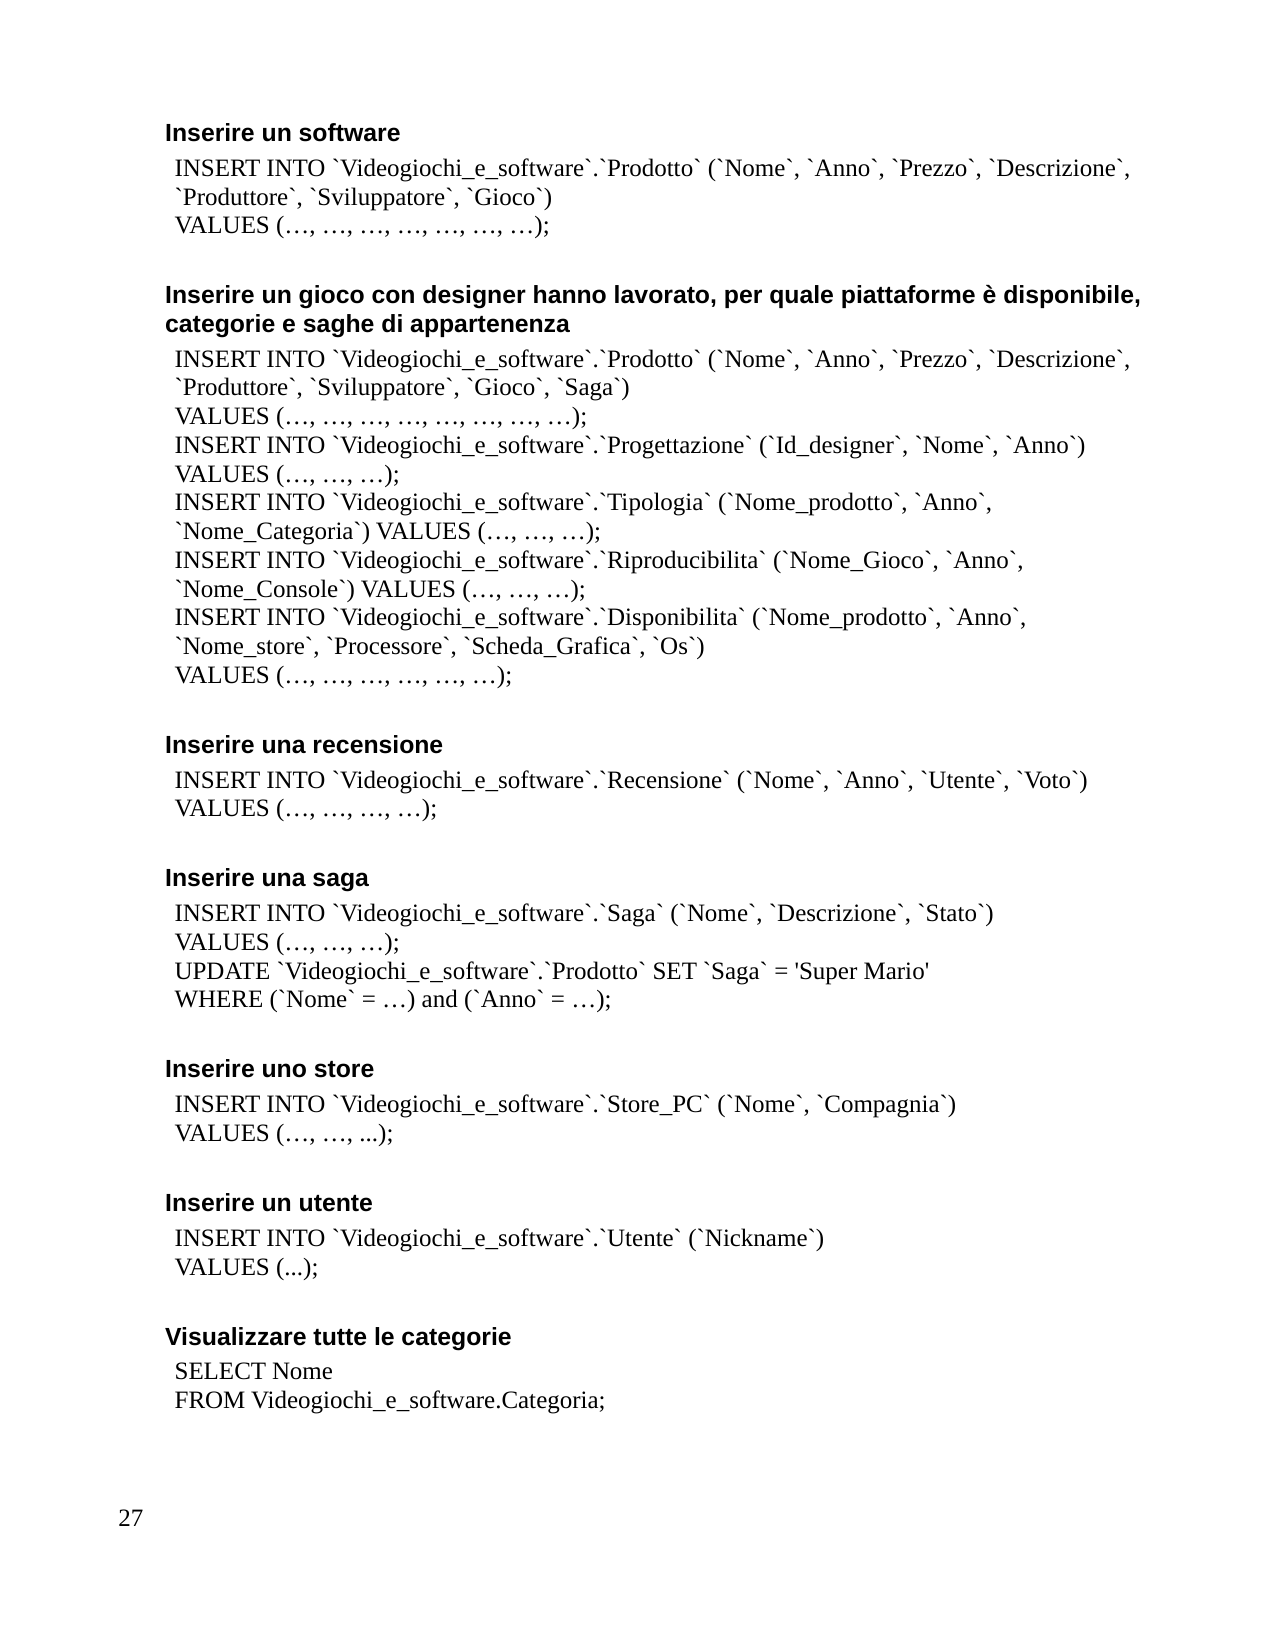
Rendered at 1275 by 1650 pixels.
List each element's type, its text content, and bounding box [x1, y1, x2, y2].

text VALUES (…, …, …, …, …, …, …, …); [174, 401, 1157, 430]
subtitle Inserire un utente [165, 1188, 1157, 1217]
text INSERT INTO `Videogiochi_e_software`.`Store_PC` (`Nome`, `Compagnia`) [174, 1089, 1157, 1118]
text UPDATE `Videogiochi_e_software`.`Prodotto` SET `Saga` = 'Super Mario' [174, 956, 1157, 984]
subtitle Inserire una saga [165, 863, 1157, 892]
text WHERE (`Nome` = …) and (`Anno` = …); [174, 984, 1157, 1013]
text VALUES (...); [174, 1252, 1157, 1280]
text VALUES (…, …, …); [174, 927, 1157, 956]
text INSERT INTO `Videogiochi_e_software`.`Disponibilita` (`Nome_prodotto`, `Anno`, `Nome_store`, `Processore`, `Scheda_Grafica`, `Os`) [174, 602, 1157, 660]
subtitle Visualizzare tutte le categorie [165, 1322, 1157, 1350]
text VALUES (…, …, ...); [174, 1118, 1157, 1147]
subtitle Inserire una recensione [165, 730, 1157, 758]
text SELECT Nome [174, 1356, 1157, 1385]
subtitle Inserire uno store [165, 1054, 1157, 1083]
text VALUES (…, …, …, …); [174, 793, 1157, 822]
text VALUES (…, …, …, …, …, …, …); [174, 210, 1157, 239]
text INSERT INTO `Videogiochi_e_software`.`Riproducibilita` (`Nome_Gioco`, `Anno`, `Nome_Console`) VALUES (…, …, …); [174, 545, 1157, 602]
text VALUES (…, …, …, …, …, …); [174, 660, 1157, 689]
text INSERT INTO `Videogiochi_e_software`.`Utente` (`Nickname`) [174, 1223, 1157, 1252]
subtitle Inserire un gioco con designer hanno lavorato, per quale piattaforme è disponibile, categorie e saghe di appartenenza [165, 280, 1157, 337]
text FROM Videogiochi_e_software.Categoria; [174, 1385, 1157, 1414]
text VALUES (…, …, …); [174, 459, 1157, 487]
text INSERT INTO `Videogiochi_e_software`.`Progettazione` (`Id_designer`, `Nome`, `Anno`) [174, 430, 1157, 459]
text INSERT INTO `Videogiochi_e_software`.`Recensione` (`Nome`, `Anno`, `Utente`, `Voto`) [174, 765, 1157, 793]
text INSERT INTO `Videogiochi_e_software`.`Prodotto` (`Nome`, `Anno`, `Prezzo`, `Descrizione`, `Produttore`, `Sviluppatore`, `Gioco`, `Saga`) [174, 344, 1157, 401]
text INSERT INTO `Videogiochi_e_software`.`Tipologia` (`Nome_prodotto`, `Anno`, `Nome_Categoria`) VALUES (…, …, …); [174, 487, 1157, 545]
text INSERT INTO `Videogiochi_e_software`.`Saga` (`Nome`, `Descrizione`, `Stato`) [174, 898, 1157, 927]
subtitle Inserire un software [165, 118, 1157, 147]
text INSERT INTO `Videogiochi_e_software`.`Prodotto` (`Nome`, `Anno`, `Prezzo`, `Descrizione`, `Produttore`, `Sviluppatore`, `Gioco`) [174, 153, 1157, 210]
